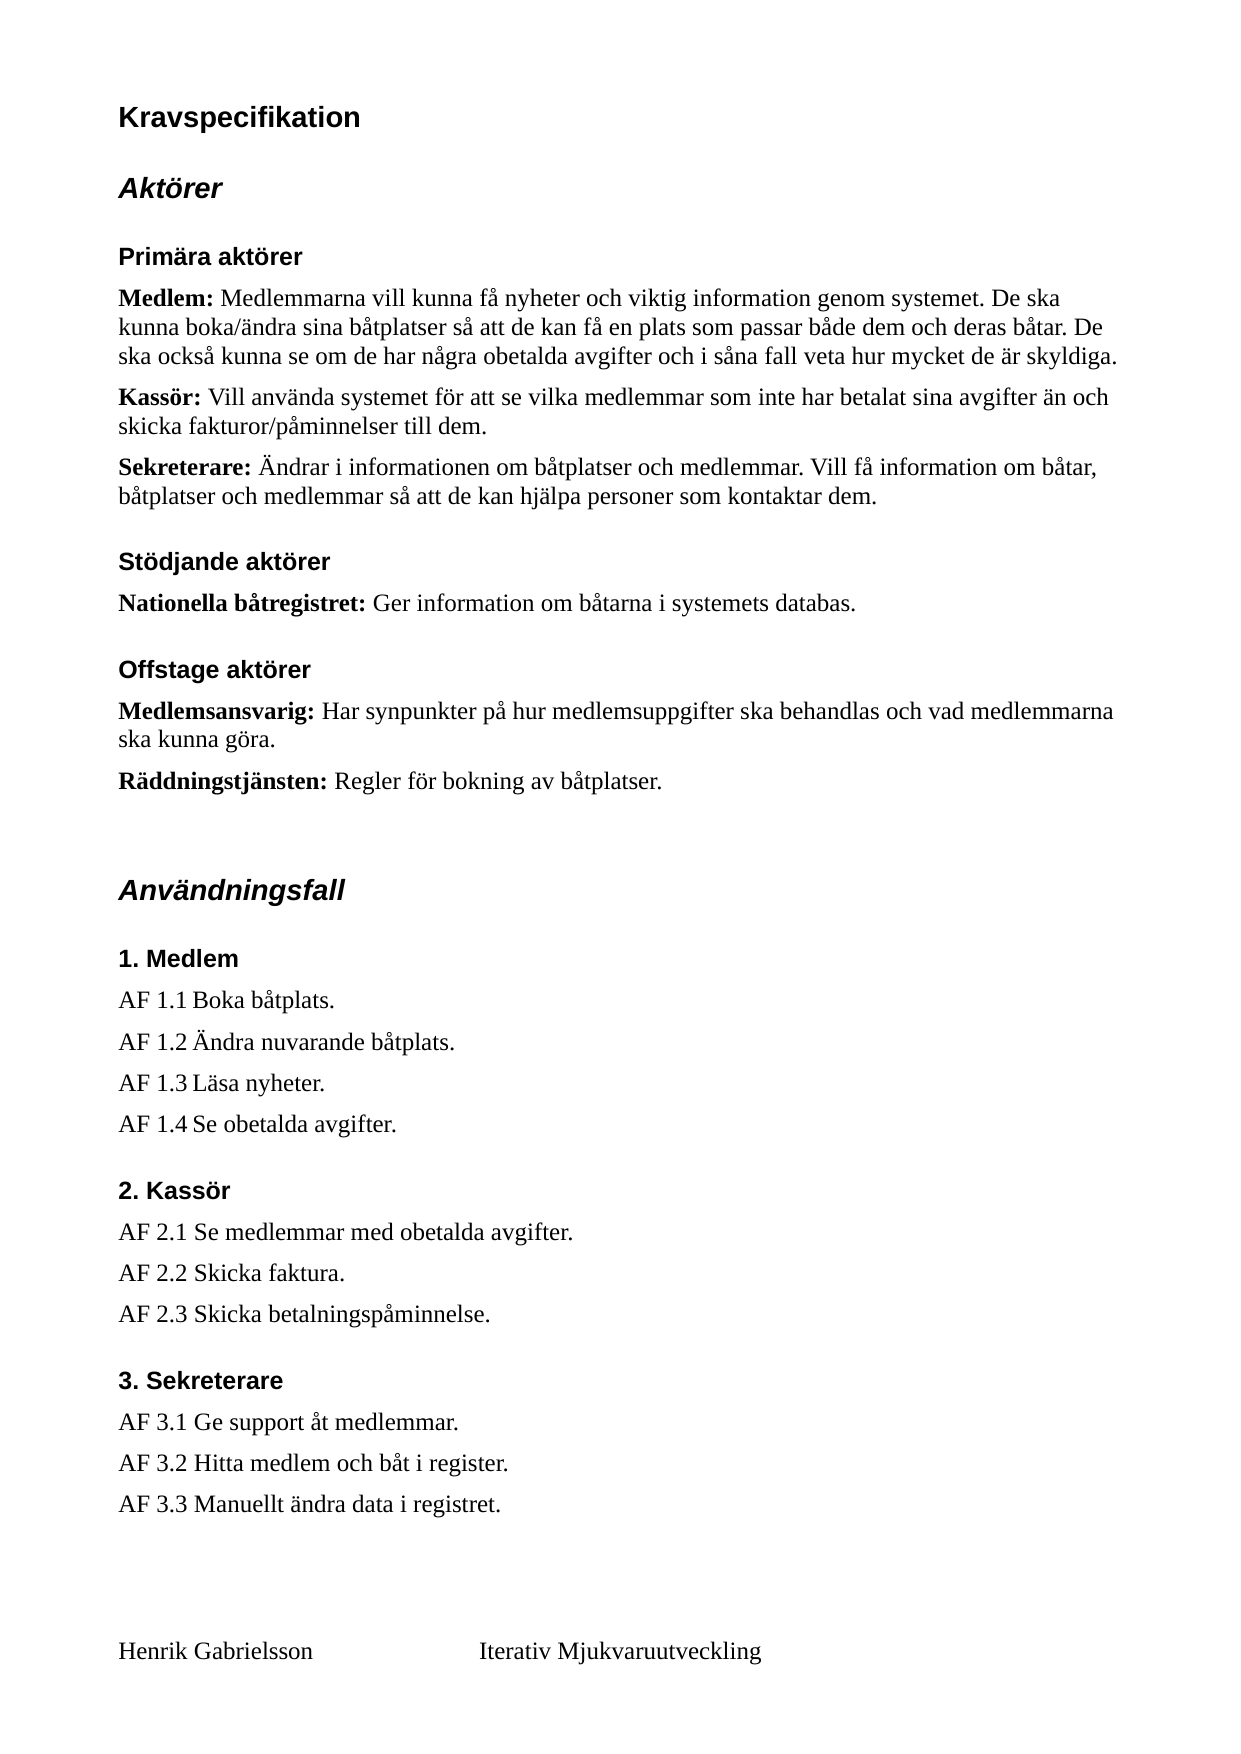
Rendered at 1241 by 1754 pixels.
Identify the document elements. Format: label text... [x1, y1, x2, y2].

text Räddningstjänsten: Regler för bokning av båtplatser. [118, 766, 1122, 794]
text AF 3.3 Manuellt ändra data i registret. [118, 1489, 1122, 1518]
subtitle Stödjande aktörer [118, 547, 1122, 576]
subtitle Offstage aktörer [118, 654, 1122, 683]
text AF 3.1 Ge support åt medlemmar. [118, 1407, 1122, 1436]
text AF 1.2 Ändra nuvarande båtplats. [118, 1027, 1122, 1056]
text AF 2.3 Skicka betalningspåminnelse. [118, 1299, 1122, 1328]
text AF 2.1 Se medlemmar med obetalda avgifter. [118, 1217, 1122, 1246]
text Kassör: Vill använda systemet för att se vilka medlemmar som inte har betalat sina avgifter än och skicka fakturor/påminnelser till dem. [118, 382, 1122, 439]
subtitle Användningsfall [118, 873, 1122, 907]
text AF 2.2 Skicka faktura. [118, 1258, 1122, 1287]
subtitle 1. Medlem [118, 944, 1122, 973]
subtitle Primära aktörer [118, 242, 1122, 271]
text Medlem: Medlemmarna vill kunna få nyheter och viktig information genom systemet. De ska kunna boka/ändra sina båtplatser så att de kan få en plats som passar både dem och deras båtar. De ska också kunna se om de har några obetalda avgifter och i såna fall veta hur mycket de är skyldiga. [118, 283, 1122, 369]
text AF 1.4 Se obetalda avgifter. [118, 1109, 1122, 1138]
subtitle Aktörer [118, 171, 1122, 204]
subtitle 3. Sekreterare [118, 1366, 1122, 1394]
text Medlemsansvarig: Har synpunkter på hur medlemsuppgifter ska behandlas och vad medlemmarna ska kunna göra. [118, 696, 1122, 753]
subtitle 2. Kassör [118, 1176, 1122, 1204]
text AF 1.1 Boka båtplats. [118, 986, 1122, 1014]
text AF 1.3 Läsa nyheter. [118, 1068, 1122, 1097]
text Sekreterare: Ändrar i informationen om båtplatser och medlemmar. Vill få information om båtar, båtplatser och medlemmar så att de kan hjälpa personer som kontaktar dem. [118, 452, 1122, 509]
subtitle Kravspecifikation [118, 100, 1122, 133]
text AF 3.2 Hitta medlem och båt i register. [118, 1448, 1122, 1477]
text Nationella båtregistret: Ger information om båtarna i systemets databas. [118, 588, 1122, 617]
